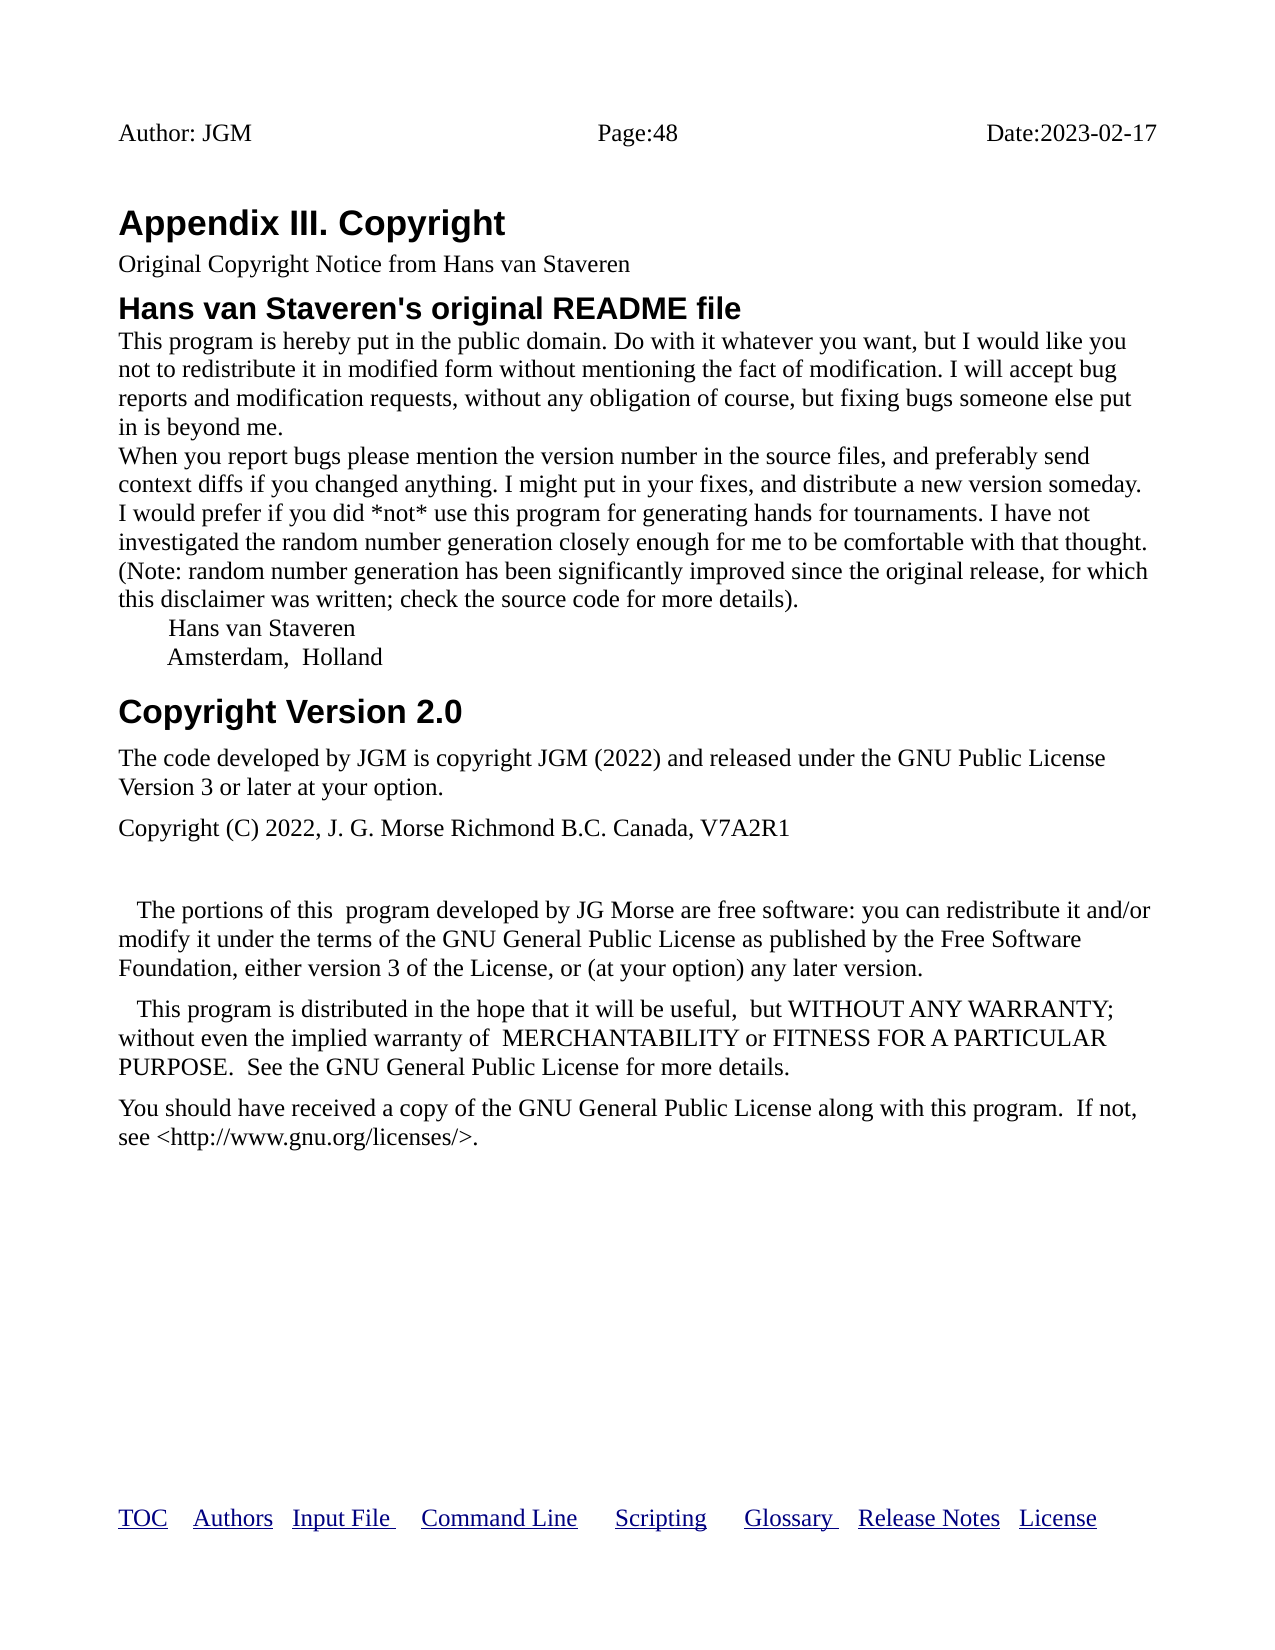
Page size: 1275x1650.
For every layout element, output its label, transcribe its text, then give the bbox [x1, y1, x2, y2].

text (Note: random number generation has been significantly improved since the original release, for which this disclaimer was written; check the source code for more details). [118, 556, 1157, 613]
text The code developed by JGM is copyright JGM (2022) and released under the GNU Public License Version 3 or later at your option. [118, 743, 1157, 800]
text When you report bugs please mention the version number in the source files, and preferably send context diffs if you changed anything. I might put in your fixes, and distribute a new version someday. [118, 441, 1157, 498]
text Original Copyright Notice from Hans van Staveren [118, 249, 1157, 277]
text Hans van Staveren [118, 613, 1157, 642]
text The portions of this program developed by JG Morse are free software: you can redistribute it and/or modify it under the terms of the GNU General Public License as published by the Free Software Foundation, either version 3 of the License, or (at your option) any later version. [118, 895, 1157, 982]
subtitle Copyright Version 2.0 [118, 692, 1157, 730]
text Amsterdam, Holland [118, 642, 1157, 671]
text This program is distributed in the hope that it will be useful, but WITHOUT ANY WARRANTY; without even the implied warranty of MERCHANTABILITY or FITNESS FOR A PARTICULAR PURPOSE. See the GNU General Public License for more details. [118, 994, 1157, 1080]
text I would prefer if you did *not* use this program for generating hands for tournaments. I have not investigated the random number generation closely enough for me to be comfortable with that thought. [118, 498, 1157, 556]
text This program is hereby put in the public domain. Do with it whatever you want, but I would like you not to redistribute it in modified form without mentioning the fact of modification. I will accept bug reports and modification requests, without any obligation of course, but fixing bugs someone else put in is beyond me. [118, 326, 1157, 441]
text Copyright (C) 2022, J. G. Morse Richmond B.C. Canada, V7A2R1 [118, 813, 1157, 842]
text You should have received a copy of the GNU General Public License along with this program. If not, see <http://www.gnu.org/licenses/>. [118, 1093, 1157, 1150]
text Hans van Staveren's original README file [118, 290, 1157, 326]
subtitle Appendix III. Copyright [118, 202, 1157, 243]
